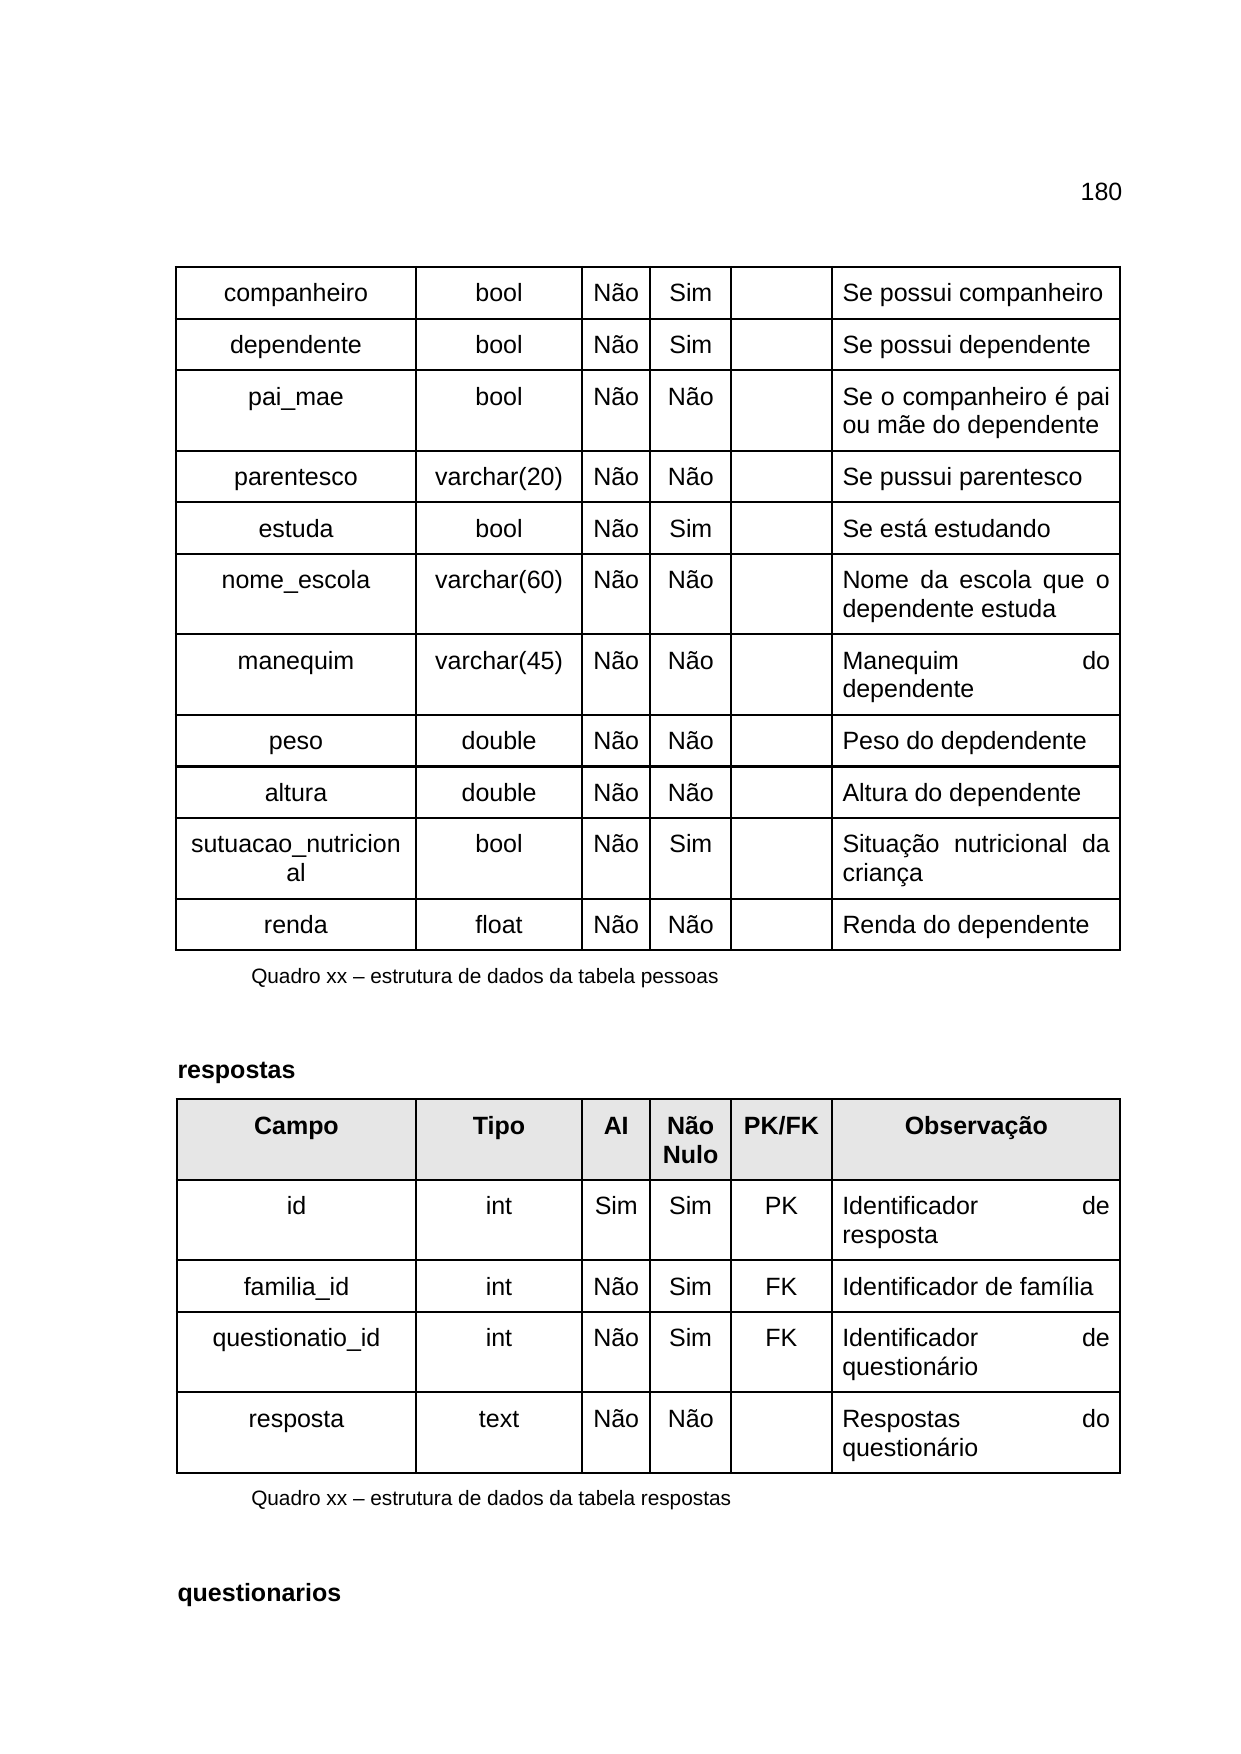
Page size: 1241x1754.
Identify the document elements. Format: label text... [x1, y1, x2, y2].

table_cell pai_mae [177, 371, 415, 449]
table_header Tipo [417, 1100, 581, 1179]
table_cell Não [583, 716, 649, 765]
table_cell [732, 716, 831, 765]
table_cell Sim [583, 1181, 649, 1259]
table_cell Não [651, 555, 730, 633]
table_header Não Nulo [651, 1100, 730, 1179]
table_cell Identificador de família [833, 1261, 1119, 1311]
table_cell Se possui companheiro [833, 268, 1119, 317]
table_cell [732, 900, 831, 949]
table_cell [732, 768, 831, 817]
table_cell Não [583, 900, 649, 949]
table_cell Não [583, 371, 649, 449]
table_cell Identificador de questionário [833, 1313, 1119, 1391]
table_cell Não [651, 635, 730, 714]
table_cell FK [732, 1261, 831, 1311]
table_cell [732, 371, 831, 449]
table_cell bool [417, 371, 581, 449]
table_cell id [178, 1181, 415, 1259]
table_cell Não [651, 716, 730, 765]
table_cell text [417, 1393, 581, 1472]
table_cell familia_id [178, 1261, 415, 1311]
table_cell peso [177, 716, 415, 765]
table_cell Identificador de resposta [833, 1181, 1119, 1259]
table_cell Não [583, 1261, 649, 1311]
table_cell altura [177, 768, 415, 817]
table_cell varchar(20) [417, 452, 581, 501]
text Quadro xx – estrutura de dados da tabela pessoas [177, 964, 1122, 988]
table_cell PK [732, 1181, 831, 1259]
table_cell Sim [651, 1261, 730, 1311]
table_cell renda [177, 900, 415, 949]
table_cell Situação nutricional da criança [833, 819, 1119, 897]
table_cell int [417, 1261, 581, 1311]
table_cell sutuacao_nutricional [177, 819, 415, 897]
table_cell Não [651, 1393, 730, 1472]
table_cell double [417, 768, 581, 817]
table_cell Peso do depdendente [833, 716, 1119, 765]
table_cell varchar(45) [417, 635, 581, 714]
text questionarios [177, 1578, 1122, 1607]
table_cell [732, 635, 831, 714]
table_cell [732, 268, 831, 317]
table_header PK/FK [732, 1100, 831, 1179]
table_cell Respostas do questionário [833, 1393, 1119, 1472]
table_cell estuda [177, 503, 415, 553]
table_cell Se pussui parentesco [833, 452, 1119, 501]
table_cell Não [583, 1393, 649, 1472]
table_cell Não [583, 503, 649, 553]
table_cell nome_escola [177, 555, 415, 633]
table_cell Sim [651, 503, 730, 553]
table_cell int [417, 1313, 581, 1391]
table_cell varchar(60) [417, 555, 581, 633]
table_cell double [417, 716, 581, 765]
table_cell Não [583, 635, 649, 714]
table_cell Sim [651, 1313, 730, 1391]
table_header AI [583, 1100, 649, 1179]
table_cell dependente [177, 320, 415, 369]
table_cell int [417, 1181, 581, 1259]
table_cell Se possui dependente [833, 320, 1119, 369]
table_cell Sim [651, 268, 730, 317]
table_cell bool [417, 268, 581, 317]
table_cell [732, 1393, 831, 1472]
table_cell [732, 819, 831, 897]
table_cell Não [583, 320, 649, 369]
table_cell float [417, 900, 581, 949]
table_cell Altura do dependente [833, 768, 1119, 817]
table_cell Não [583, 268, 649, 317]
table_cell resposta [178, 1393, 415, 1472]
table_cell Nome da escola que o dependente estuda [833, 555, 1119, 633]
table_cell Não [583, 1313, 649, 1391]
table_cell companheiro [177, 268, 415, 317]
table_cell Sim [651, 1181, 730, 1259]
table_cell Sim [651, 320, 730, 369]
text respostas [177, 1055, 1122, 1084]
table_cell Não [651, 371, 730, 449]
table_cell Se está estudando [833, 503, 1119, 553]
table_cell bool [417, 819, 581, 897]
table_cell FK [732, 1313, 831, 1391]
table_cell [732, 503, 831, 553]
table_cell manequim [177, 635, 415, 714]
table_cell Não [583, 768, 649, 817]
table_header Campo [178, 1100, 415, 1179]
table_cell bool [417, 503, 581, 553]
text Quadro xx – estrutura de dados da tabela respostas [177, 1486, 1122, 1510]
table_cell bool [417, 320, 581, 369]
table_cell Não [651, 768, 730, 817]
table_header Observação [833, 1100, 1119, 1179]
table_cell Não [651, 900, 730, 949]
table_cell Não [583, 555, 649, 633]
table_cell [732, 452, 831, 501]
table_cell Manequim do dependente [833, 635, 1119, 714]
table_cell Renda do dependente [833, 900, 1119, 949]
table_cell Não [651, 452, 730, 501]
table_cell [732, 320, 831, 369]
table_cell [732, 555, 831, 633]
table_cell Não [583, 819, 649, 897]
table_cell questionatio_id [178, 1313, 415, 1391]
table_cell Sim [651, 819, 730, 897]
table_cell parentesco [177, 452, 415, 501]
table_cell Se o companheiro é pai ou mãe do dependente [833, 371, 1119, 449]
table_cell Não [583, 452, 649, 501]
